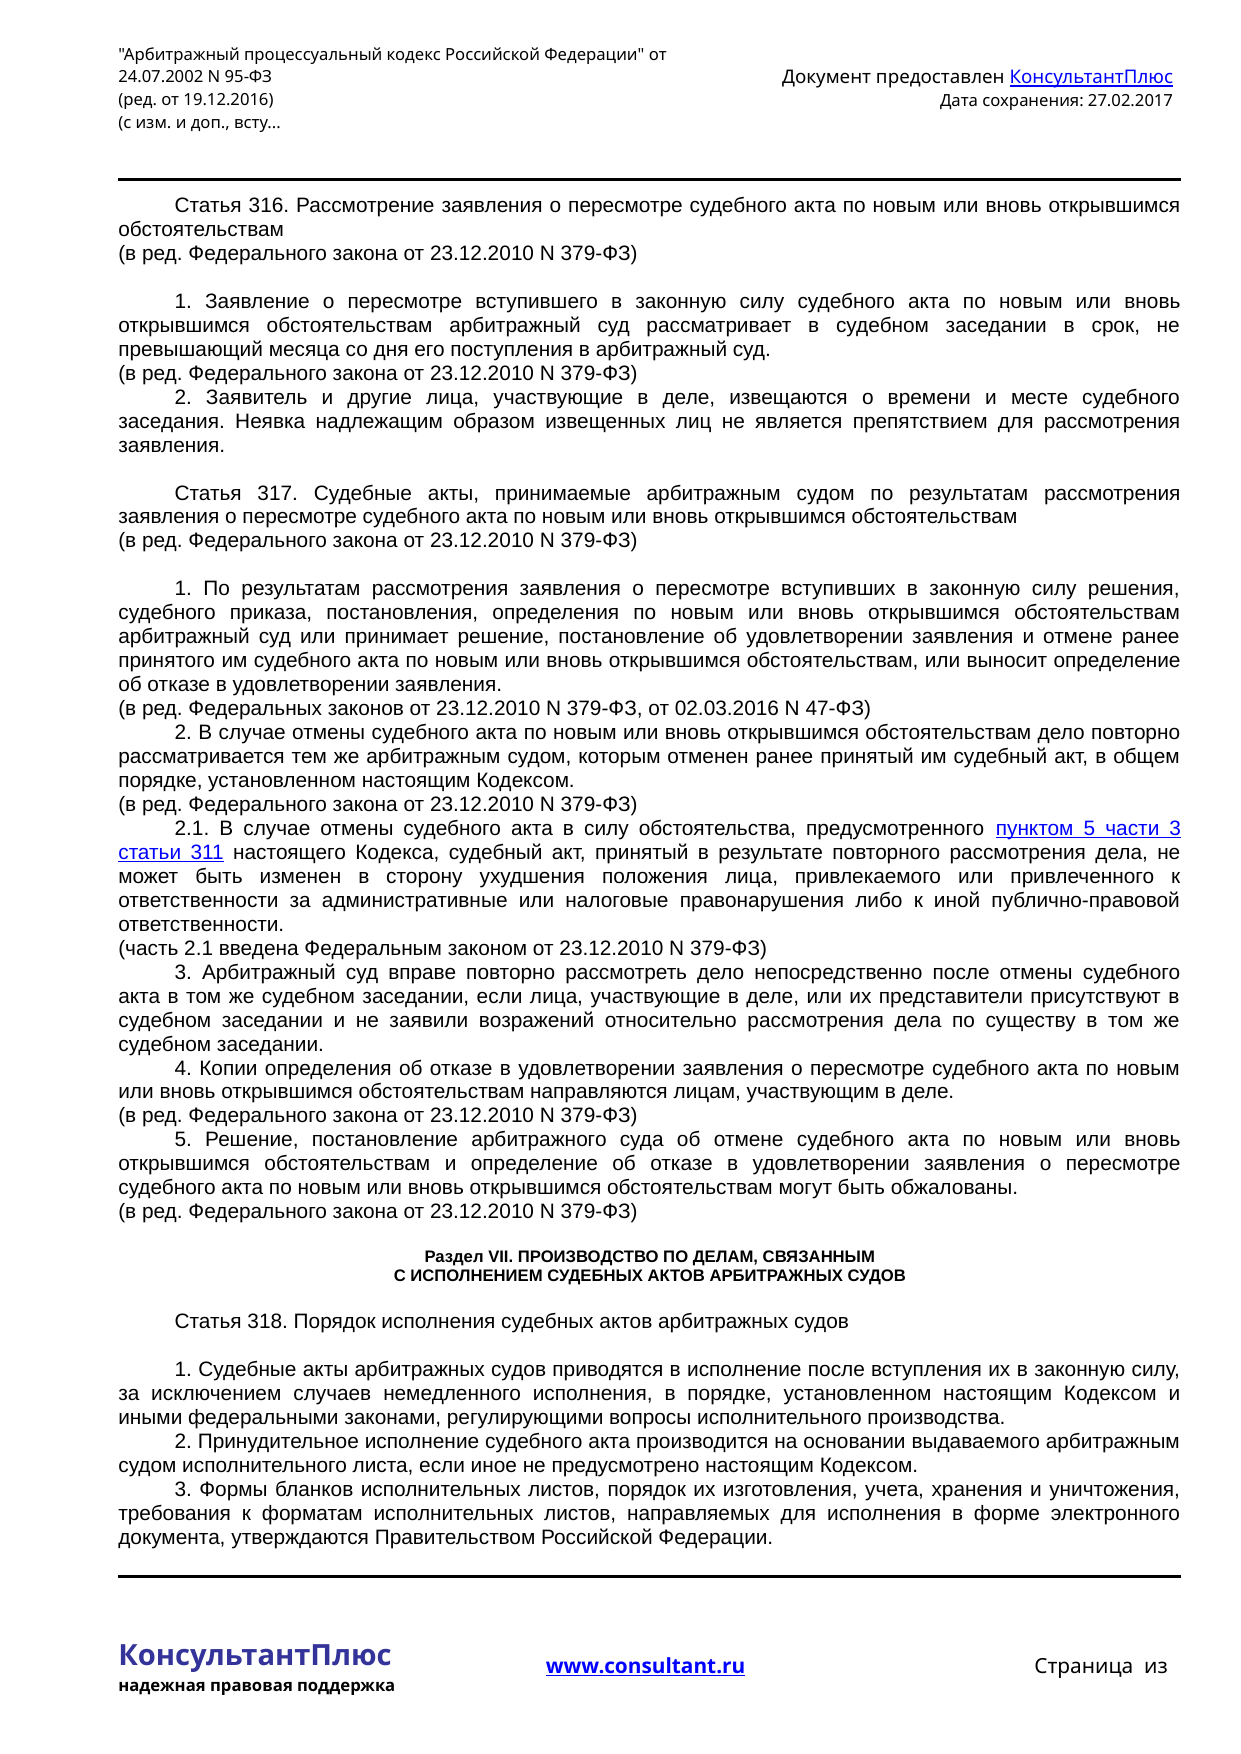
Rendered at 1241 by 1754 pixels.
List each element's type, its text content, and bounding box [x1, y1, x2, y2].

text (в ред. Федерального закона от 23.12.2010 N 379-ФЗ) [118, 1199, 1181, 1223]
subtitle Статья 318. Порядок исполнения судебных актов арбитражных судов [118, 1309, 1181, 1333]
text 3. Арбитражный суд вправе повторно рассмотреть дело непосредственно после отмены судебного акта в том же судебном заседании, если лица, участвующие в деле, или их представители присутствуют в судебном заседании и не заявили возражений относительно рассмотрения дела по существу в том же судебном заседании. [118, 959, 1181, 1055]
text (часть 2.1 введена Федеральным законом от 23.12.2010 N 379-ФЗ) [118, 936, 1181, 959]
subtitle Статья 316. Рассмотрение заявления о пересмотре судебного акта по новым или вновь открывшимся обстоятельствам [118, 193, 1181, 241]
text (в ред. Федеральных законов от 23.12.2010 N 379-ФЗ, от 02.03.2016 N 47-ФЗ) [118, 696, 1181, 720]
text 2. Принудительное исполнение судебного акта производится на основании выдаваемого арбитражным судом исполнительного листа, если иное не предусмотрено настоящим Кодексом. [118, 1429, 1181, 1477]
text (в ред. Федерального закона от 23.12.2010 N 379-ФЗ) [118, 1103, 1181, 1127]
text (в ред. Федерального закона от 23.12.2010 N 379-ФЗ) [118, 361, 1181, 384]
text (в ред. Федерального закона от 23.12.2010 N 379-ФЗ) [118, 241, 1181, 265]
text 2.1. В случае отмены судебного акта в силу обстоятельства, предусмотренного пунктом 5 части 3 статьи 311 настоящего Кодекса, судебный акт, принятый в результате повторного рассмотрения дела, не может быть изменен в сторону ухудшения положения лица, привлекаемого или привлеченного к ответственности за административные или налоговые правонарушения либо к иной публично-правовой ответственности. [118, 816, 1181, 936]
text 4. Копии определения об отказе в удовлетворении заявления о пересмотре судебного акта по новым или вновь открывшимся обстоятельствам направляются лицам, участвующим в деле. [118, 1055, 1181, 1103]
text 2. В случае отмены судебного акта по новым или вновь открывшимся обстоятельствам дело повторно рассматривается тем же арбитражным судом, которым отменен ранее принятый им судебный акт, в общем порядке, установленном настоящим Кодексом. [118, 720, 1181, 792]
text 1. Судебные акты арбитражных судов приводятся в исполнение после вступления их в законную силу, за исключением случаев немедленного исполнения, в порядке, установленном настоящим Кодексом и иными федеральными законами, регулирующими вопросы исполнительного производства. [118, 1357, 1181, 1429]
text 2. Заявитель и другие лица, участвующие в деле, извещаются о времени и месте судебного заседания. Неявка надлежащим образом извещенных лиц не является препятствием для рассмотрения заявления. [118, 384, 1181, 456]
text 5. Решение, постановление арбитражного суда об отмене судебного акта по новым или вновь открывшимся обстоятельствам и определение об отказе в удовлетворении заявления о пересмотре судебного акта по новым или вновь открывшимся обстоятельствам могут быть обжалованы. [118, 1127, 1181, 1199]
text 1. По результатам рассмотрения заявления о пересмотре вступивших в законную силу решения, судебного приказа, постановления, определения по новым или вновь открывшимся обстоятельствам арбитражный суд или принимает решение, постановление об удовлетворении заявления и отмене ранее принятого им судебного акта по новым или вновь открывшимся обстоятельствам, или выносит определение об отказе в удовлетворении заявления. [118, 576, 1181, 696]
text 3. Формы бланков исполнительных листов, порядок их изготовления, учета, хранения и уничтожения, требования к форматам исполнительных листов, направляемых для исполнения в форме электронного документа, утверждаются Правительством Российской Федерации. [118, 1477, 1181, 1549]
text (в ред. Федерального закона от 23.12.2010 N 379-ФЗ) [118, 792, 1181, 816]
text (в ред. Федерального закона от 23.12.2010 N 379-ФЗ) [118, 528, 1181, 552]
title С ИСПОЛНЕНИЕМ СУДЕБНЫХ АКТОВ АРБИТРАЖНЫХ СУДОВ [118, 1266, 1181, 1285]
subtitle Статья 317. Судебные акты, принимаемые арбитражным судом по результатам рассмотрения заявления о пересмотре судебного акта по новым или вновь открывшимся обстоятельствам [118, 480, 1181, 528]
title Раздел VII. ПРОИЗВОДСТВО ПО ДЕЛАМ, СВЯЗАННЫМ [118, 1247, 1181, 1266]
text 1. Заявление о пересмотре вступившего в законную силу судебного акта по новым или вновь открывшимся обстоятельствам арбитражный суд рассматривает в судебном заседании в срок, не превышающий месяца со дня его поступления в арбитражный суд. [118, 289, 1181, 361]
